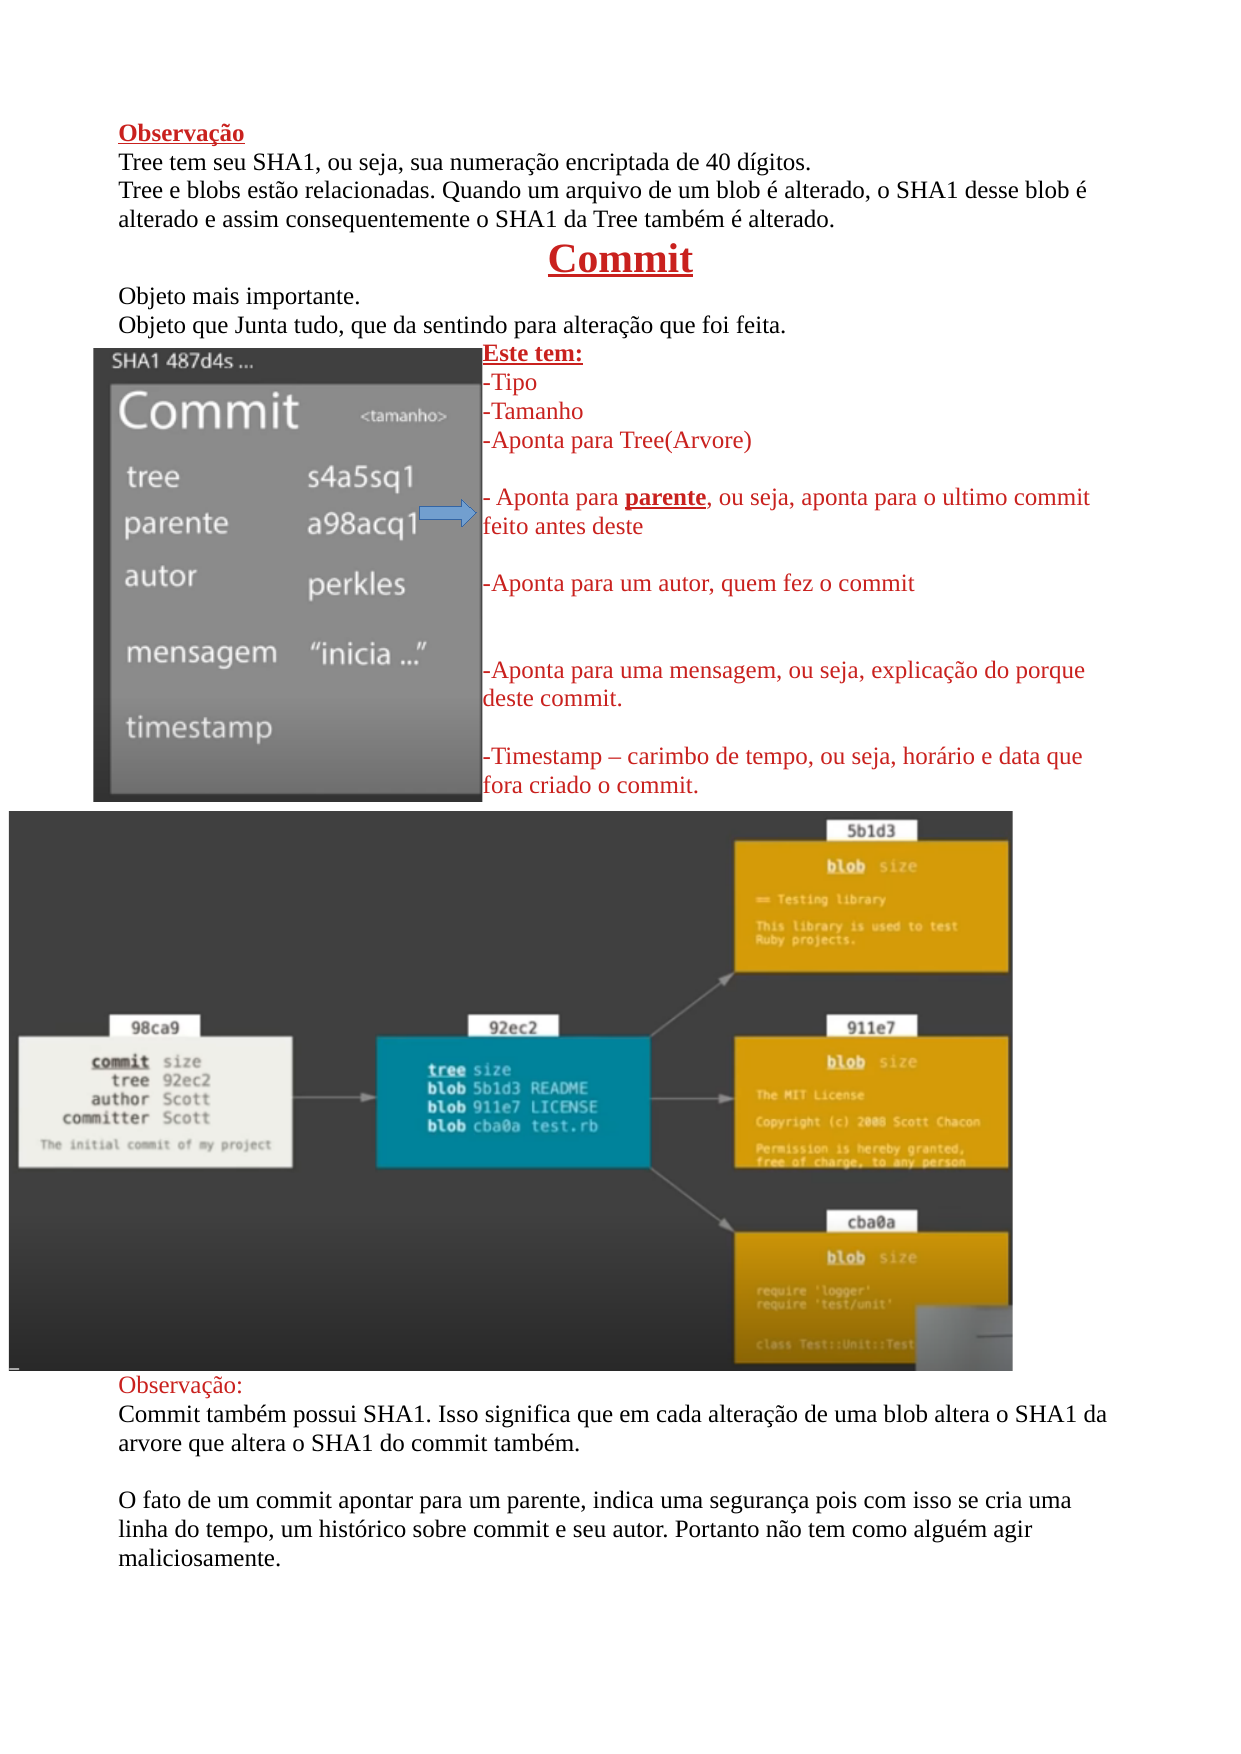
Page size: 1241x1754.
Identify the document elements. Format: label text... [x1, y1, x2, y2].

text -Aponta para uma mensagem, ou seja, explicação do porque deste commit. [483, 655, 1122, 712]
text -Tipo [483, 367, 1122, 396]
text Objeto que Junta tudo, que da sentindo para alteração que foi feita. [118, 310, 1122, 338]
text -Aponta para Tree(Arvore) [483, 425, 1122, 453]
text O fato de um commit apontar para um parente, indica uma segurança pois com isso se cria uma linha do tempo, um histórico sobre commit e seu autor. Portanto não tem como alguém agir maliciosamente. [118, 1485, 1122, 1571]
text -Aponta para um autor, quem fez o commit [483, 568, 1122, 597]
text Este tem: [118, 338, 1122, 367]
text Commit também possui SHA1. Isso significa que em cada alteração de uma blob altera o SHA1 da arvore que altera o SHA1 do commit também. [118, 1399, 1122, 1456]
text Tree tem seu SHA1, ou seja, sua numeração encriptada de 40 dígitos. Tree e blobs estão relacionadas. Quando um arquivo de um blob é alterado, o SHA1 desse blob é alterado e assim consequentemente o SHA1 da Tree também é alterado. [118, 147, 1122, 233]
text -Timestamp – carimbo de tempo, ou seja, horário e data que fora criado o commit. [483, 741, 1122, 798]
text Observação: [118, 798, 1122, 1399]
picture [93, 348, 483, 802]
text - Aponta para parente, ou seja, aponta para o ultimo commit feito antes deste [483, 482, 1122, 540]
picture [8, 811, 1013, 1371]
text Observação [118, 118, 1122, 147]
text Commit [118, 233, 1122, 281]
text -Tamanho [483, 396, 1122, 425]
text Objeto mais importante. [118, 281, 1122, 310]
